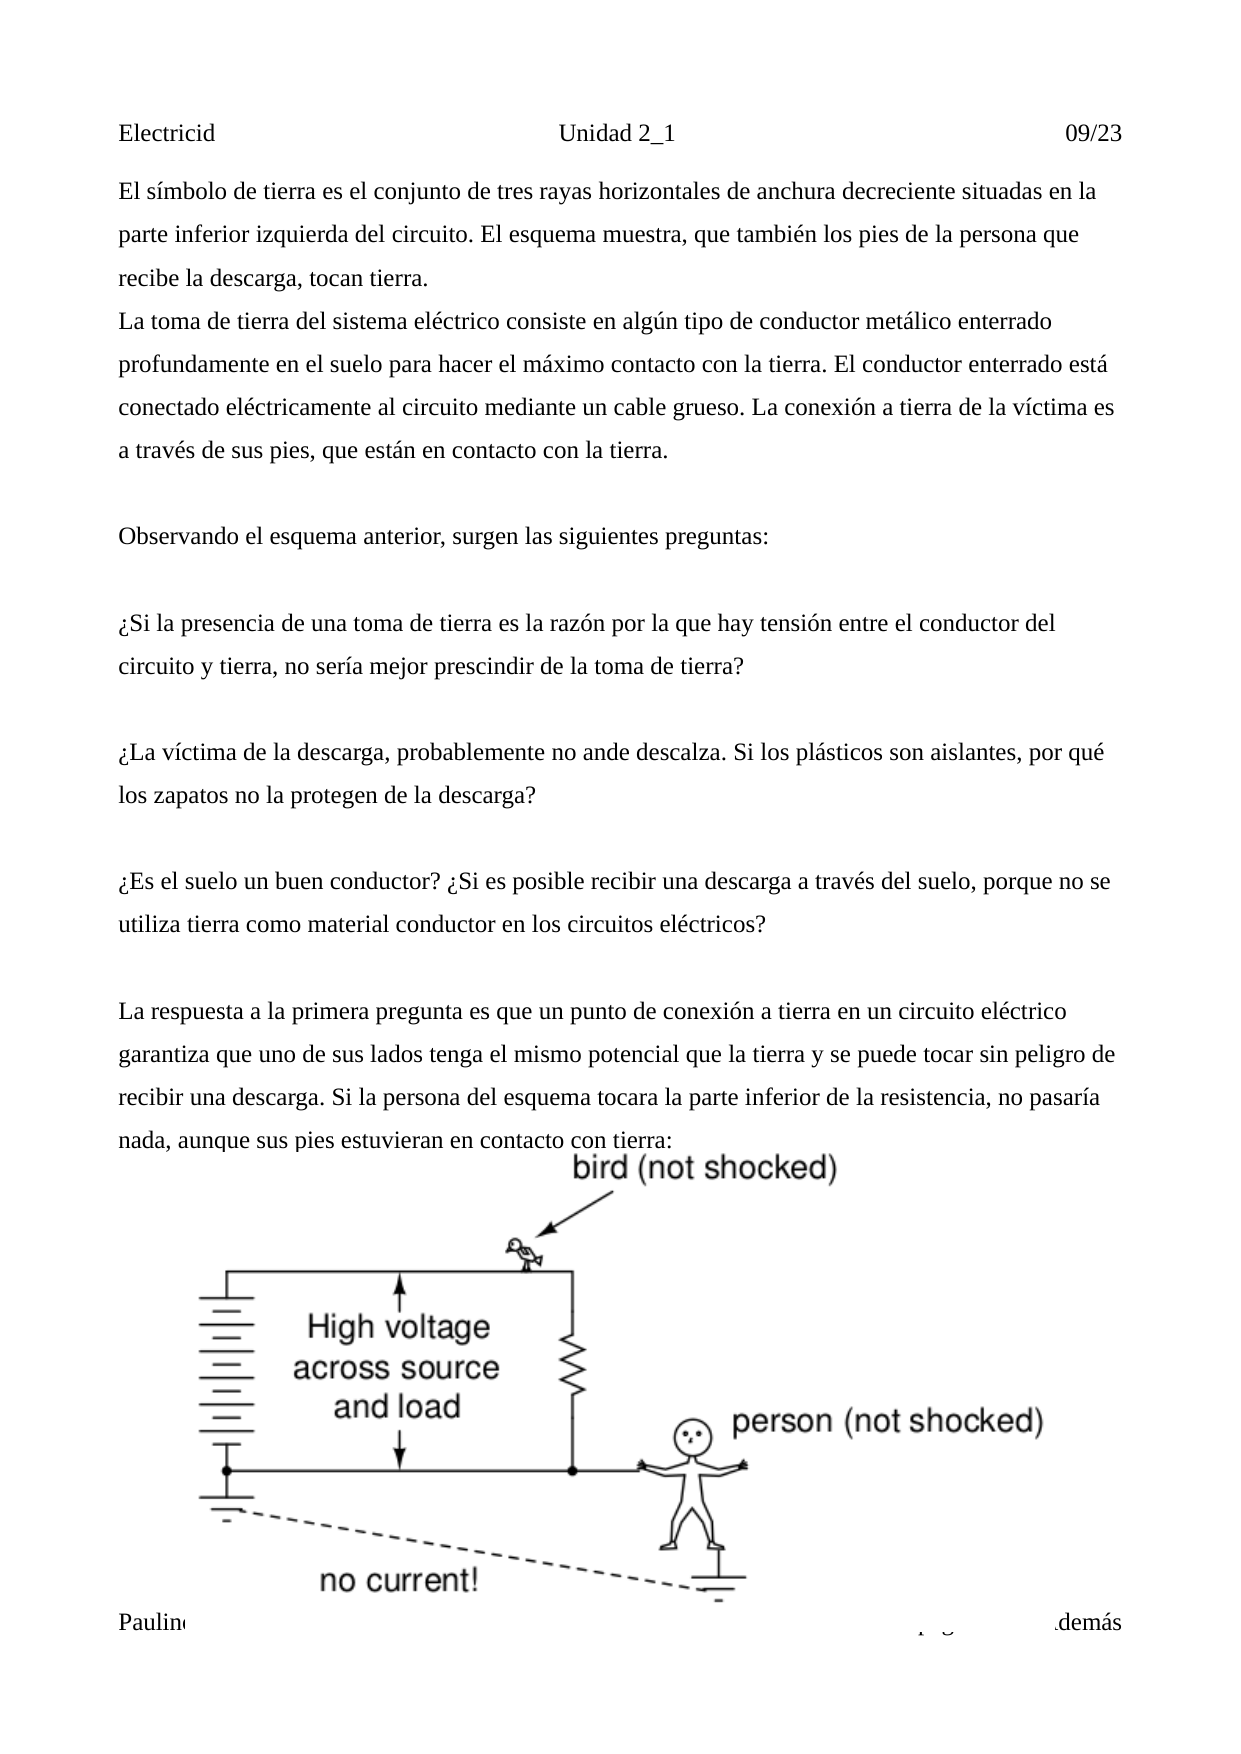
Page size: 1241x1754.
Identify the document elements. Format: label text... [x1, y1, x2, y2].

text a través de sus pies, que están en contacto con la tierra. [118, 435, 1122, 464]
text La respuesta a la primera pregunta es que un punto de conexión a tierra en un circuito eléctrico garantiza que uno de sus lados tenga el mismo potencial que la tierra y se puede tocar sin peligro de recibir una descarga. Si la persona del esquema tocara la parte inferior de la resistencia, no pasaría nada, aunque sus pies estuvieran en contacto con tierra: [118, 996, 1122, 1154]
text ¿Es el suelo un buen conductor? ¿Si es posible recibir una descarga a través del suelo, porque no se utiliza tierra como material conductor en los circuitos eléctricos? [118, 866, 1122, 938]
picture [185, 1152, 1056, 1632]
text ¿La víctima de la descarga, probablemente no ande descalza. Si los plásticos son aislantes, por qué los zapatos no la protegen de la descarga? [118, 737, 1122, 809]
text El símbolo de tierra es el conjunto de tres rayas horizontales de anchura decreciente situadas en la parte inferior izquierda del circuito. El esquema muestra, que también los pies de la persona que recibe la descarga, tocan tierra. [118, 176, 1122, 291]
text La toma de tierra del sistema eléctrico consiste en algún tipo de conductor metálico enterrado profundamente en el suelo para hacer el máximo contacto con la tierra. El conductor enterrado está conectado eléctricamente al circuito mediante un cable grueso. La conexión a tierra de la víctima es [118, 306, 1122, 421]
text ¿Si la presencia de una toma de tierra es la razón por la que hay tensión entre el conductor del circuito y tierra, no sería mejor prescindir de la toma de tierra? [118, 608, 1122, 679]
text Observando el esquema anterior, surgen las siguientes preguntas: [118, 521, 1122, 550]
